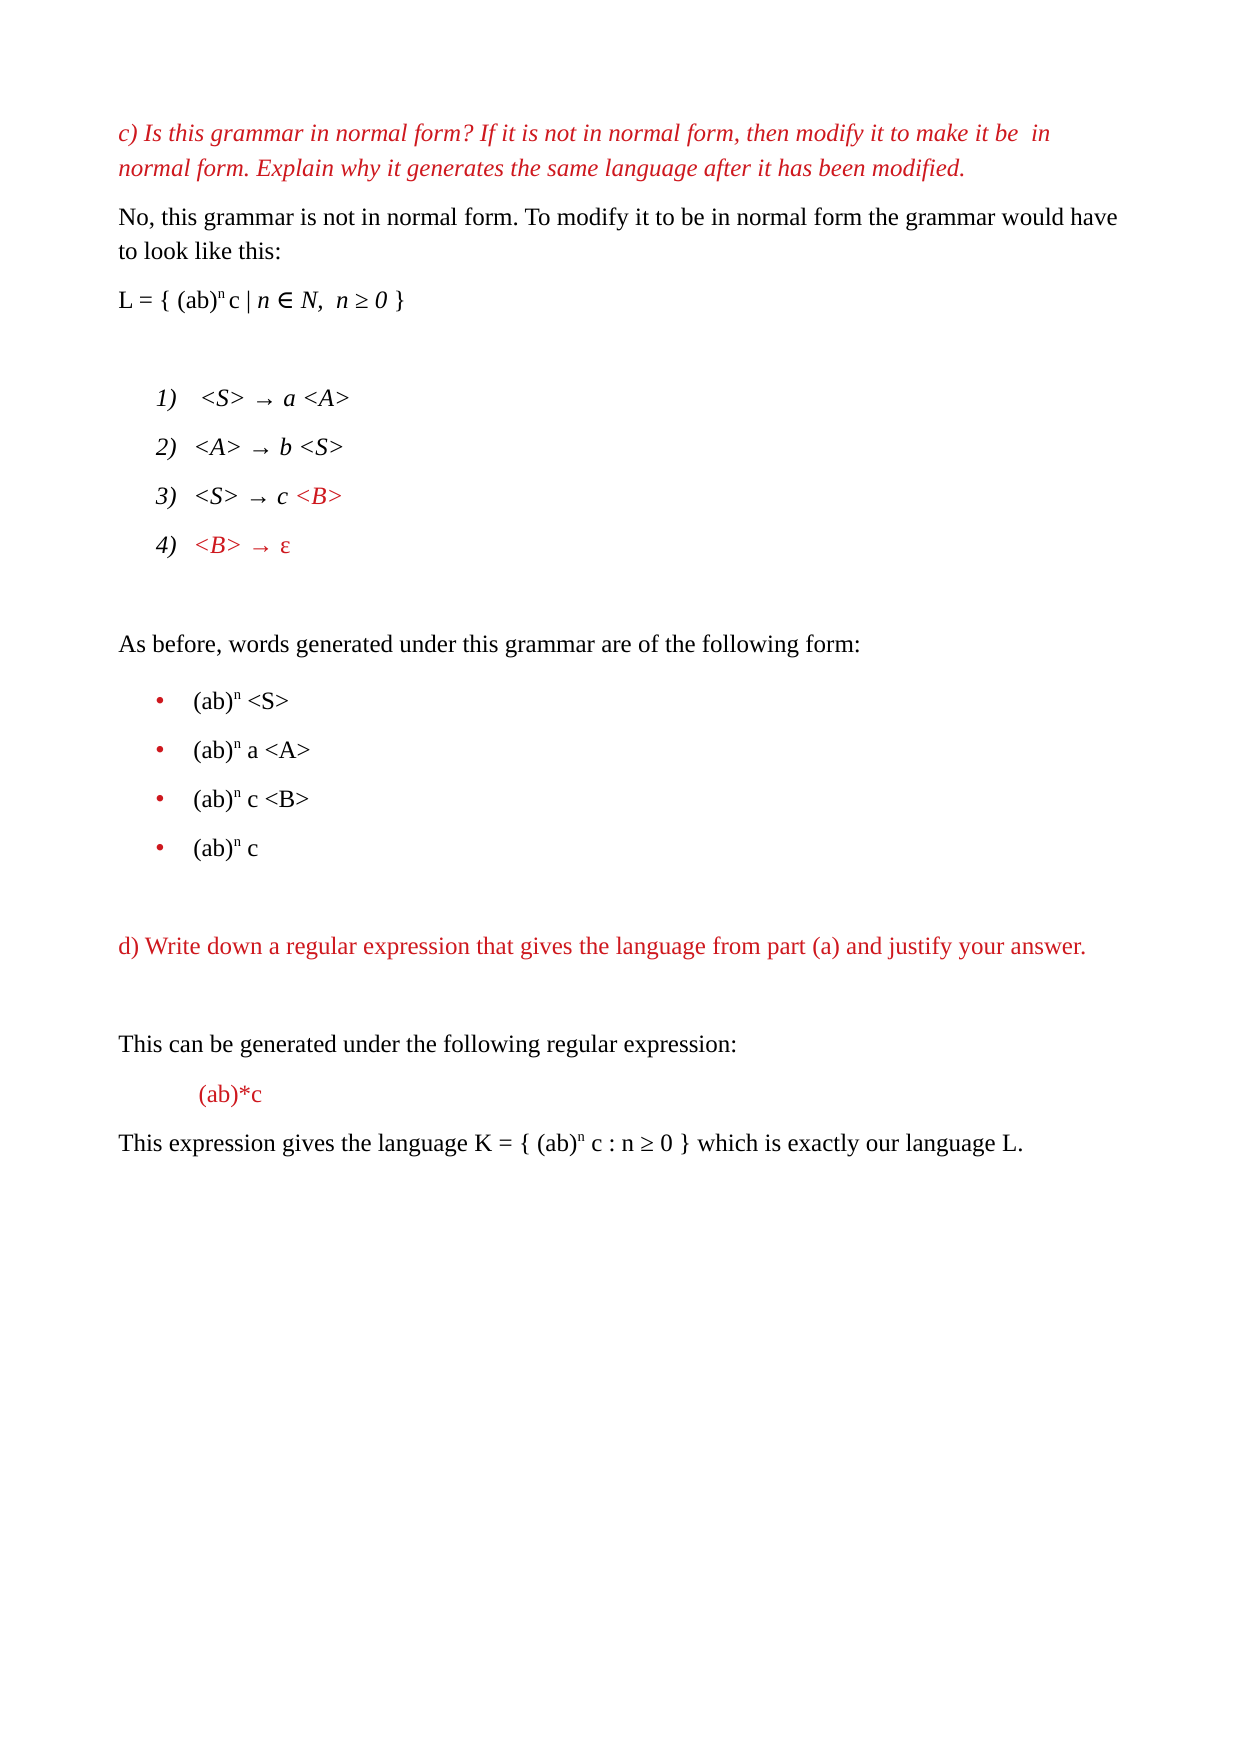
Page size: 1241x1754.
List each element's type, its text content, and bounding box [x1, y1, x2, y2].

list <B> → ε [156, 531, 1122, 559]
list (ab)n <S> [156, 686, 1122, 715]
text c) Is this grammar in normal form? If it is not in normal form, then modify it to make it be in normal form. Explain why it generates the same language after it has been modified. [118, 118, 1122, 181]
text d) Write down a regular expression that gives the language from part (a) and justify your answer. [118, 931, 1122, 960]
text This can be generated under the following regular expression: [118, 1029, 1122, 1058]
text As before, words generated under this grammar are of the following form: [118, 629, 1122, 657]
list (ab)n a <A> [156, 735, 1122, 764]
list <A> → b <S> [156, 432, 1122, 461]
list (ab)n c <B> [156, 784, 1122, 813]
text This expression gives the language K = { (ab)n c : n ≥ 0 } which is exactly our language L. [118, 1128, 1122, 1156]
list (ab)n c [156, 833, 1122, 862]
text No, this grammar is not in normal form. To modify it to be in normal form the grammar would have to look like this: [118, 202, 1122, 265]
list <S> → c <B> [156, 481, 1122, 510]
text L = { (ab)n c | n ∈ N, n ≥ 0 } [118, 285, 1122, 314]
list <S> → a <A> [156, 383, 1122, 412]
text (ab)*c [118, 1079, 1122, 1107]
